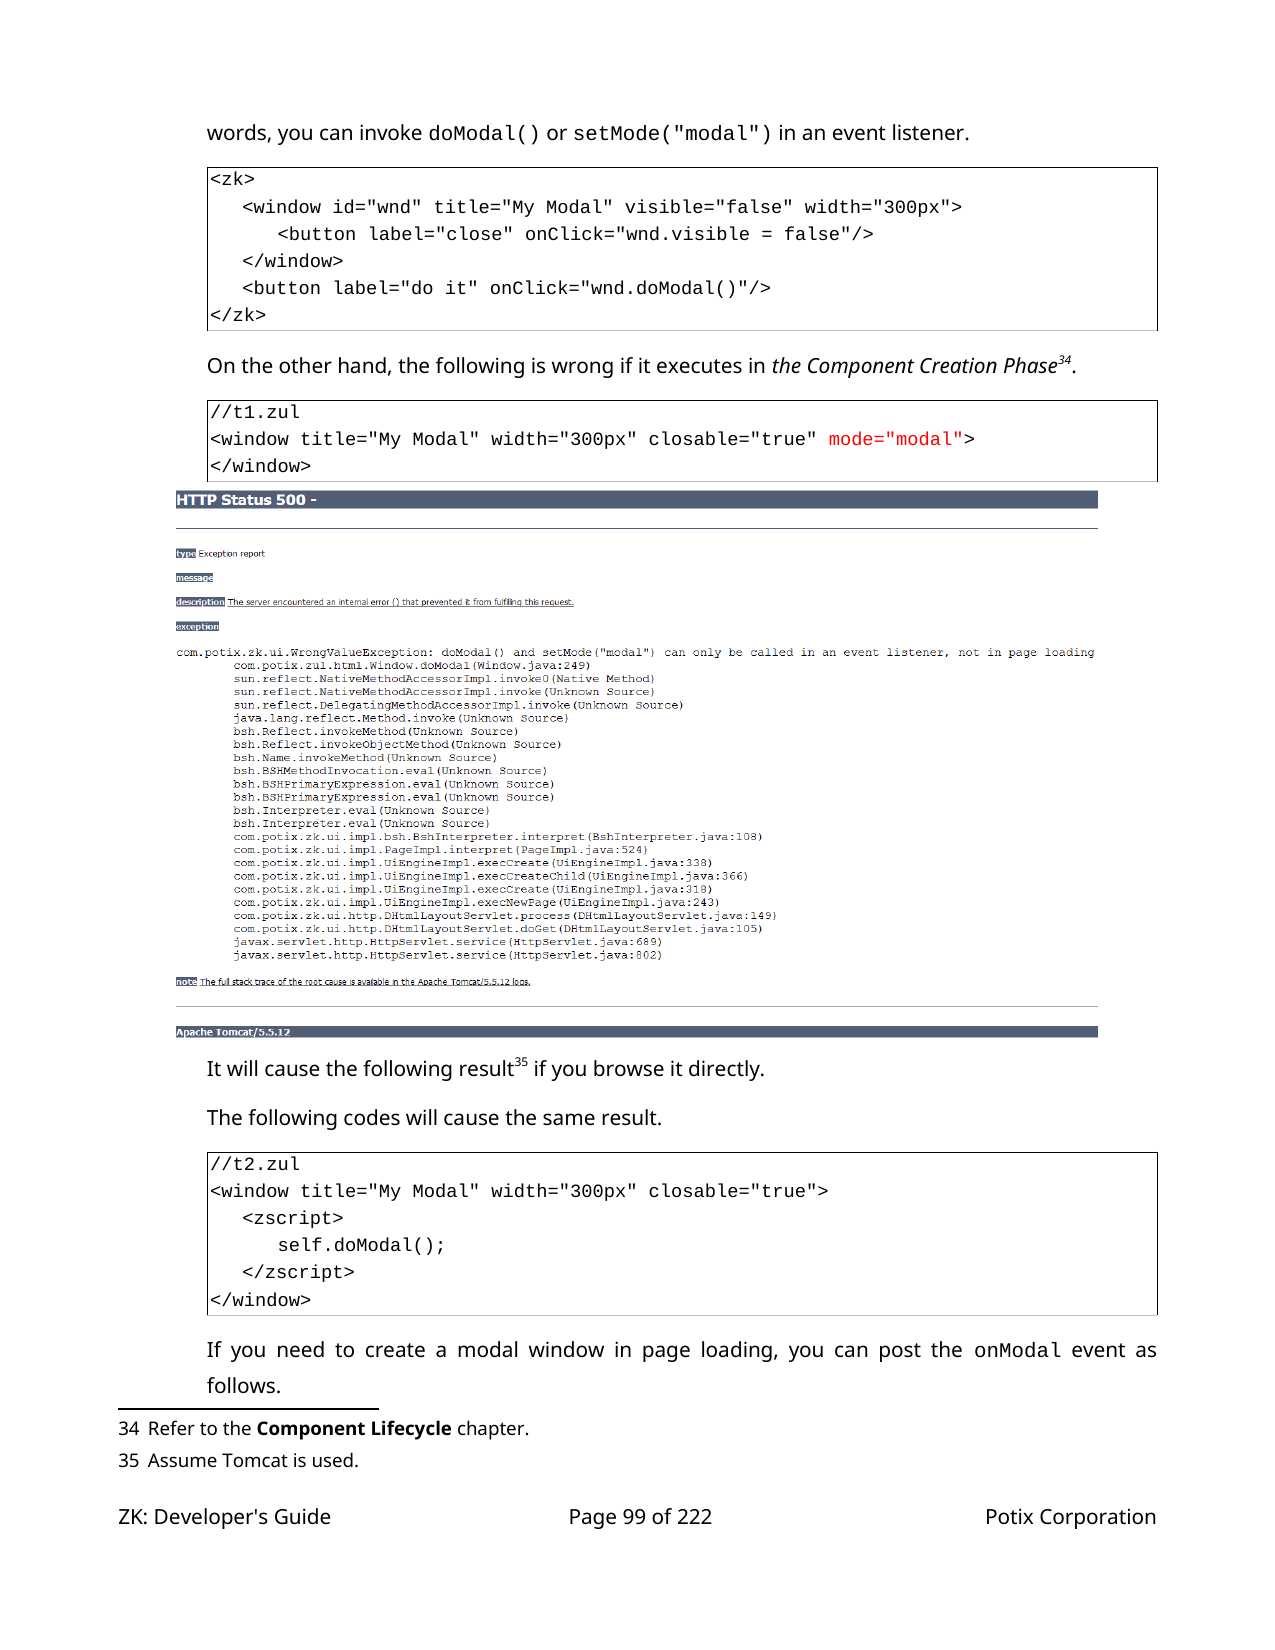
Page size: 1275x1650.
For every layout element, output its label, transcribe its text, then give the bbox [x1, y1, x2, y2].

text </zscript> [208, 1260, 1157, 1285]
text <button label="close" onClick="wnd.visible = false"/> [208, 222, 1157, 246]
text words, you can invoke doModal() or setMode("modal") in an event listener. [207, 118, 1157, 147]
text self.doModal(); [208, 1233, 1157, 1257]
text <zscript> [208, 1206, 1157, 1230]
text <button label="do it" onClick="wnd.doModal()"/> [208, 276, 1157, 300]
text Refer to the Component Lifecycle chapter. [118, 1416, 1157, 1441]
text </window> [208, 454, 1157, 481]
text If you need to create a modal window in page loading, you can post the onModal event as follows. [207, 1336, 1157, 1399]
text </zk> [208, 303, 1157, 330]
text <window title="My Modal" width="300px" closable="true" mode="modal"> [208, 427, 1157, 451]
text </window> [208, 249, 1157, 273]
text It will cause the following result if you browse it directly. [207, 1041, 1157, 1082]
text Assume Tomcat is used. [118, 1447, 1157, 1473]
text </window> [208, 1288, 1157, 1315]
text On the other hand, the following is wrong if it executes in the Component Creation Phase. [207, 351, 1157, 379]
text //t2.zul [208, 1153, 1157, 1176]
text The following codes will cause the same result. [207, 1103, 1157, 1131]
text //t1.zul [208, 401, 1157, 424]
text <zk> [208, 168, 1157, 192]
picture [172, 487, 1103, 1041]
text <window title="My Modal" width="300px" closable="true"> [208, 1179, 1157, 1203]
text <window id="wnd" title="My Modal" visible="false" width="300px"> [208, 194, 1157, 219]
